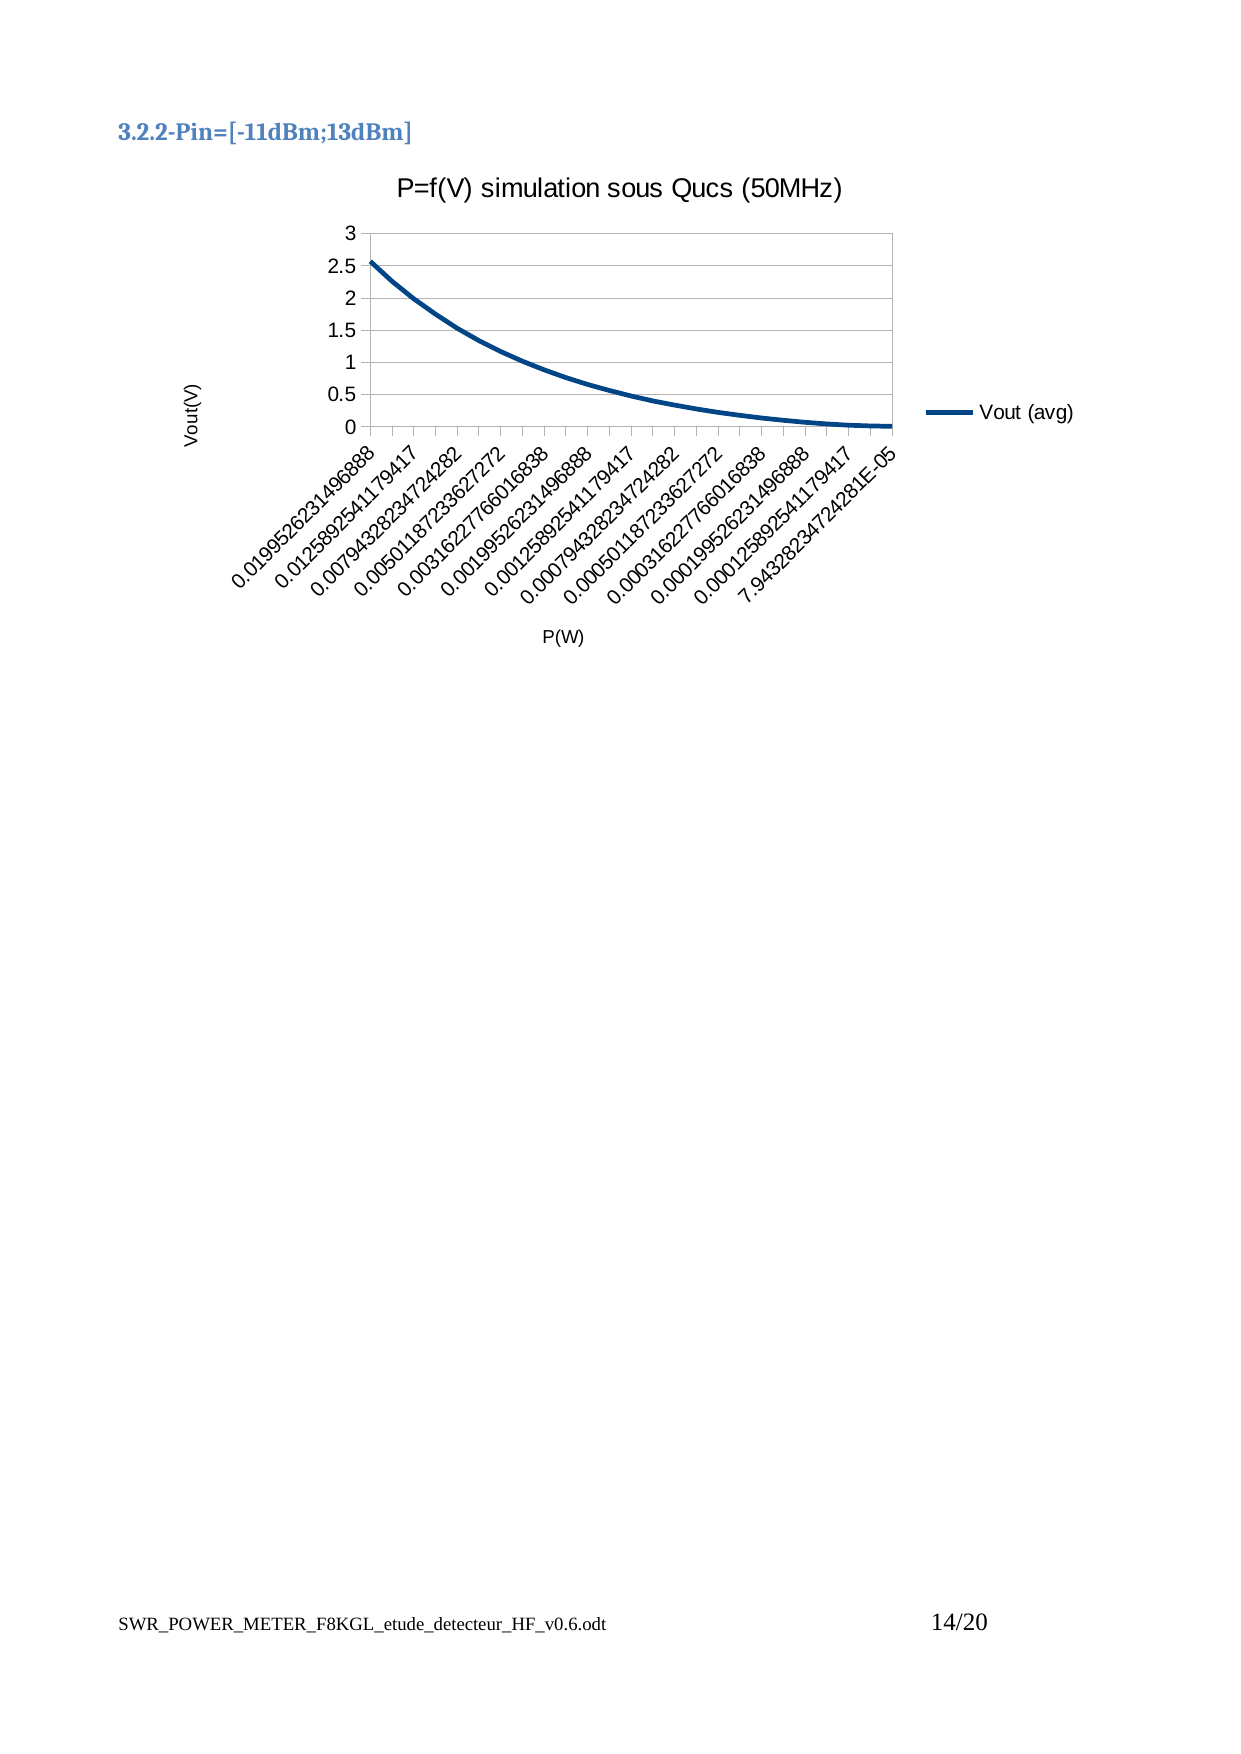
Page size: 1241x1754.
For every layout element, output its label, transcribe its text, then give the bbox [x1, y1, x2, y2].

subtitle 3.2.2-Pin=[-11dBm;13dBm] [118, 118, 1122, 147]
